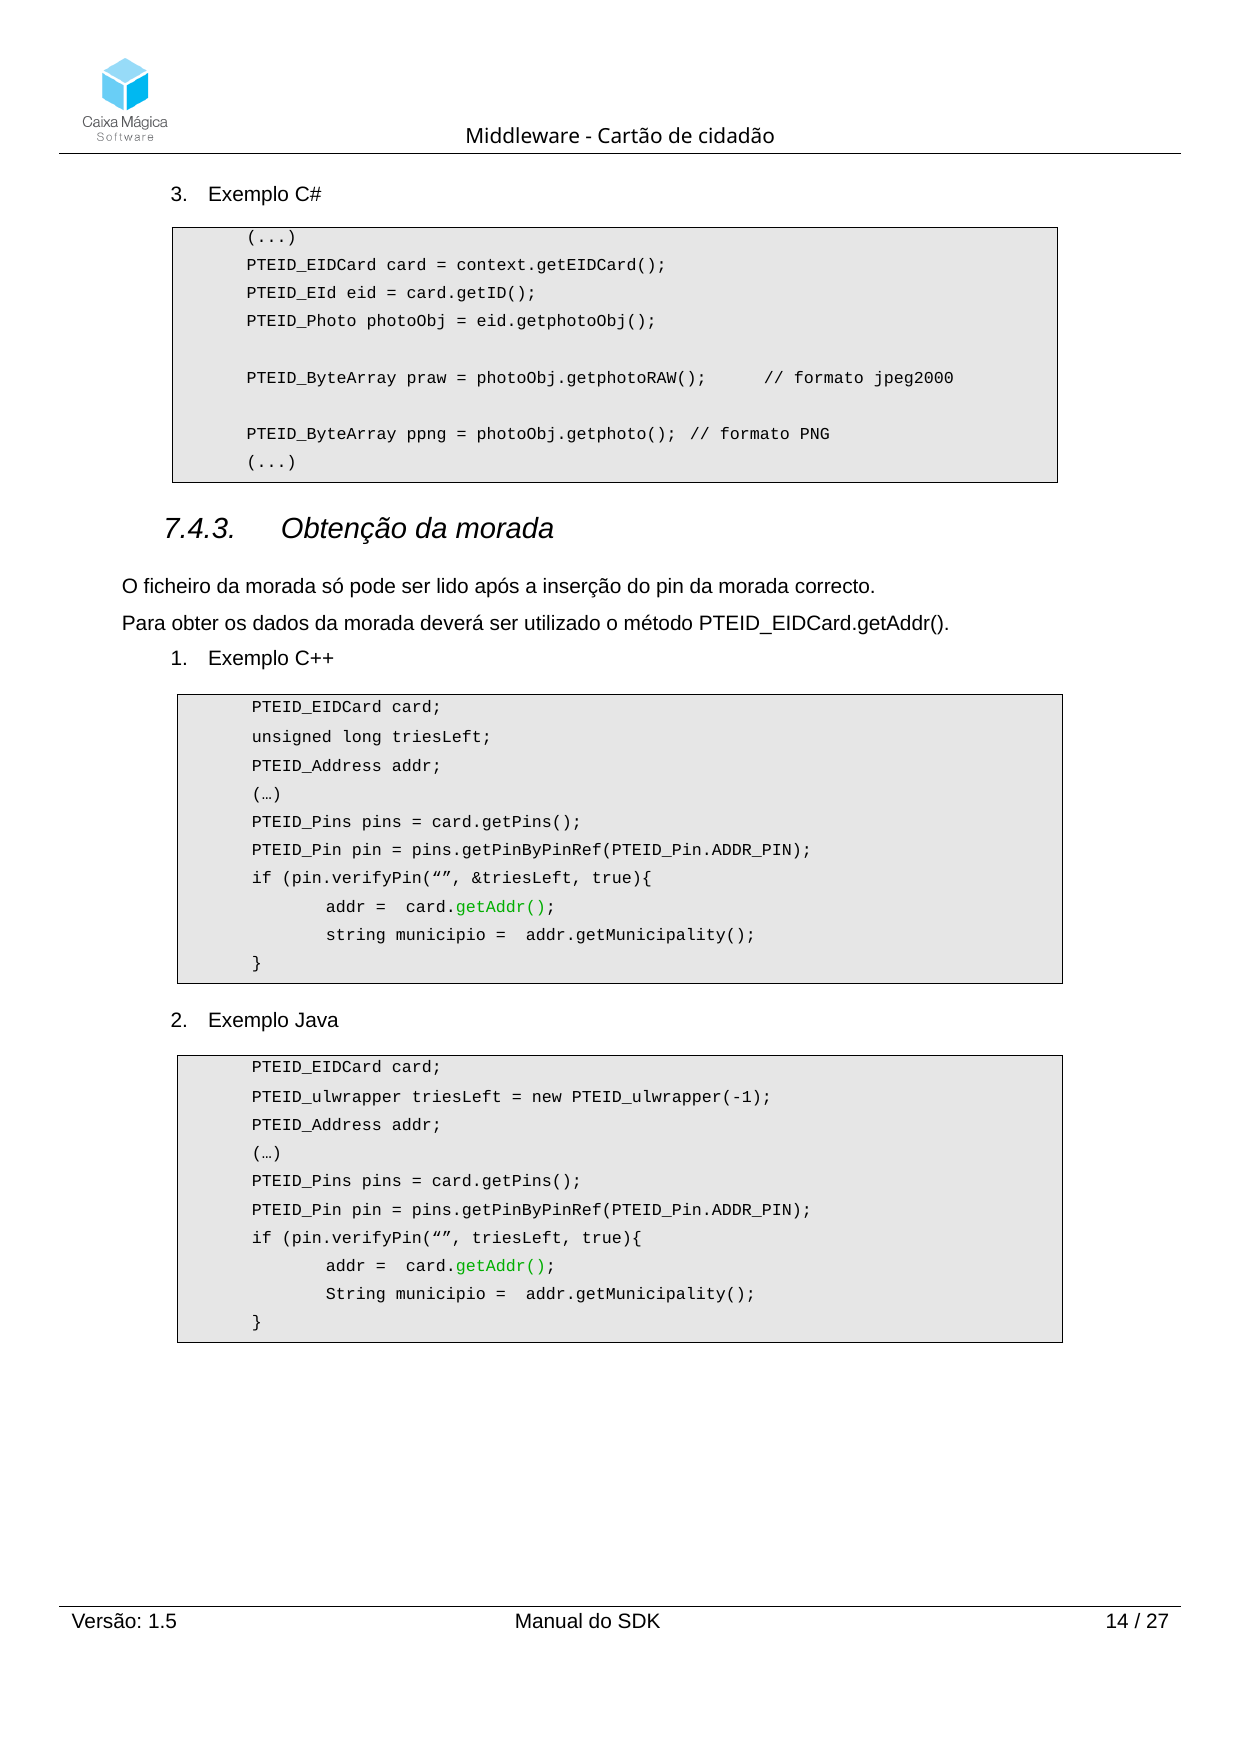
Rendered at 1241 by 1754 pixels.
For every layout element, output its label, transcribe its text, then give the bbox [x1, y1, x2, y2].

list } [178, 955, 1062, 974]
subtitle Obtenção da morada [104, 243, 1181, 545]
text (...) [173, 454, 1057, 473]
picture [81, 55, 170, 144]
list string municipio = addr.getMunicipality(); [178, 927, 1062, 945]
text PTEID_Pins pins = card.getPins(); [178, 1173, 1062, 1192]
list if (pin.verifyPin(“”, &triesLeft, true){ [178, 870, 1062, 889]
text (...) [173, 228, 1057, 247]
list unsigned long triesLeft; [178, 729, 1062, 748]
text (…) [178, 1145, 1062, 1163]
text PTEID_Pin pin = pins.getPinByPinRef(PTEID_Pin.ADDR_PIN); [178, 1201, 1062, 1220]
text PTEID_ByteArray praw = photoObj.getphotoRAW(); // formato jpeg2000 [173, 369, 1057, 388]
list (…) [178, 785, 1062, 804]
list Exemplo C++ [170, 646, 1181, 670]
text PTEID_ulwrapper triesLeft = new PTEID_ulwrapper(-1); [178, 1088, 1062, 1107]
list PTEID_EIDCard card; [178, 695, 1062, 718]
list PTEID_Pins pins = card.getPins(); [178, 814, 1062, 832]
text if (pin.verifyPin(“”, triesLeft, true){ [178, 1229, 1062, 1248]
list addr = card.getAddr(); [178, 898, 1062, 917]
text String municipio = addr.getMunicipality(); [178, 1286, 1062, 1305]
text Para obter os dados da morada deverá ser utilizado o método PTEID_EIDCard.getAddr(). [59, 610, 1181, 634]
text PTEID_EIDCard card; [178, 1056, 1062, 1078]
text addr = card.getAddr(); [178, 1258, 1062, 1276]
text PTEID_Address addr; [178, 1116, 1062, 1135]
list PTEID_Pin pin = pins.getPinByPinRef(PTEID_Pin.ADDR_PIN); [178, 842, 1062, 861]
text PTEID_ByteArray ppng = photoObj.getphoto(); // formato PNG [173, 426, 1057, 445]
text PTEID_EId eid = card.getID(); [173, 285, 1057, 303]
text O ficheiro da morada só pode ser lido após a inserção do pin da morada correcto. [59, 574, 1181, 598]
list Exemplo C# [170, 182, 1181, 206]
list Exemplo Java [170, 682, 1181, 1031]
text PTEID_Photo photoObj = eid.getphotoObj(); [173, 313, 1057, 332]
list PTEID_Address addr; [178, 757, 1062, 776]
text PTEID_EIDCard card = context.getEIDCard(); [173, 256, 1057, 275]
text } [178, 1314, 1062, 1333]
